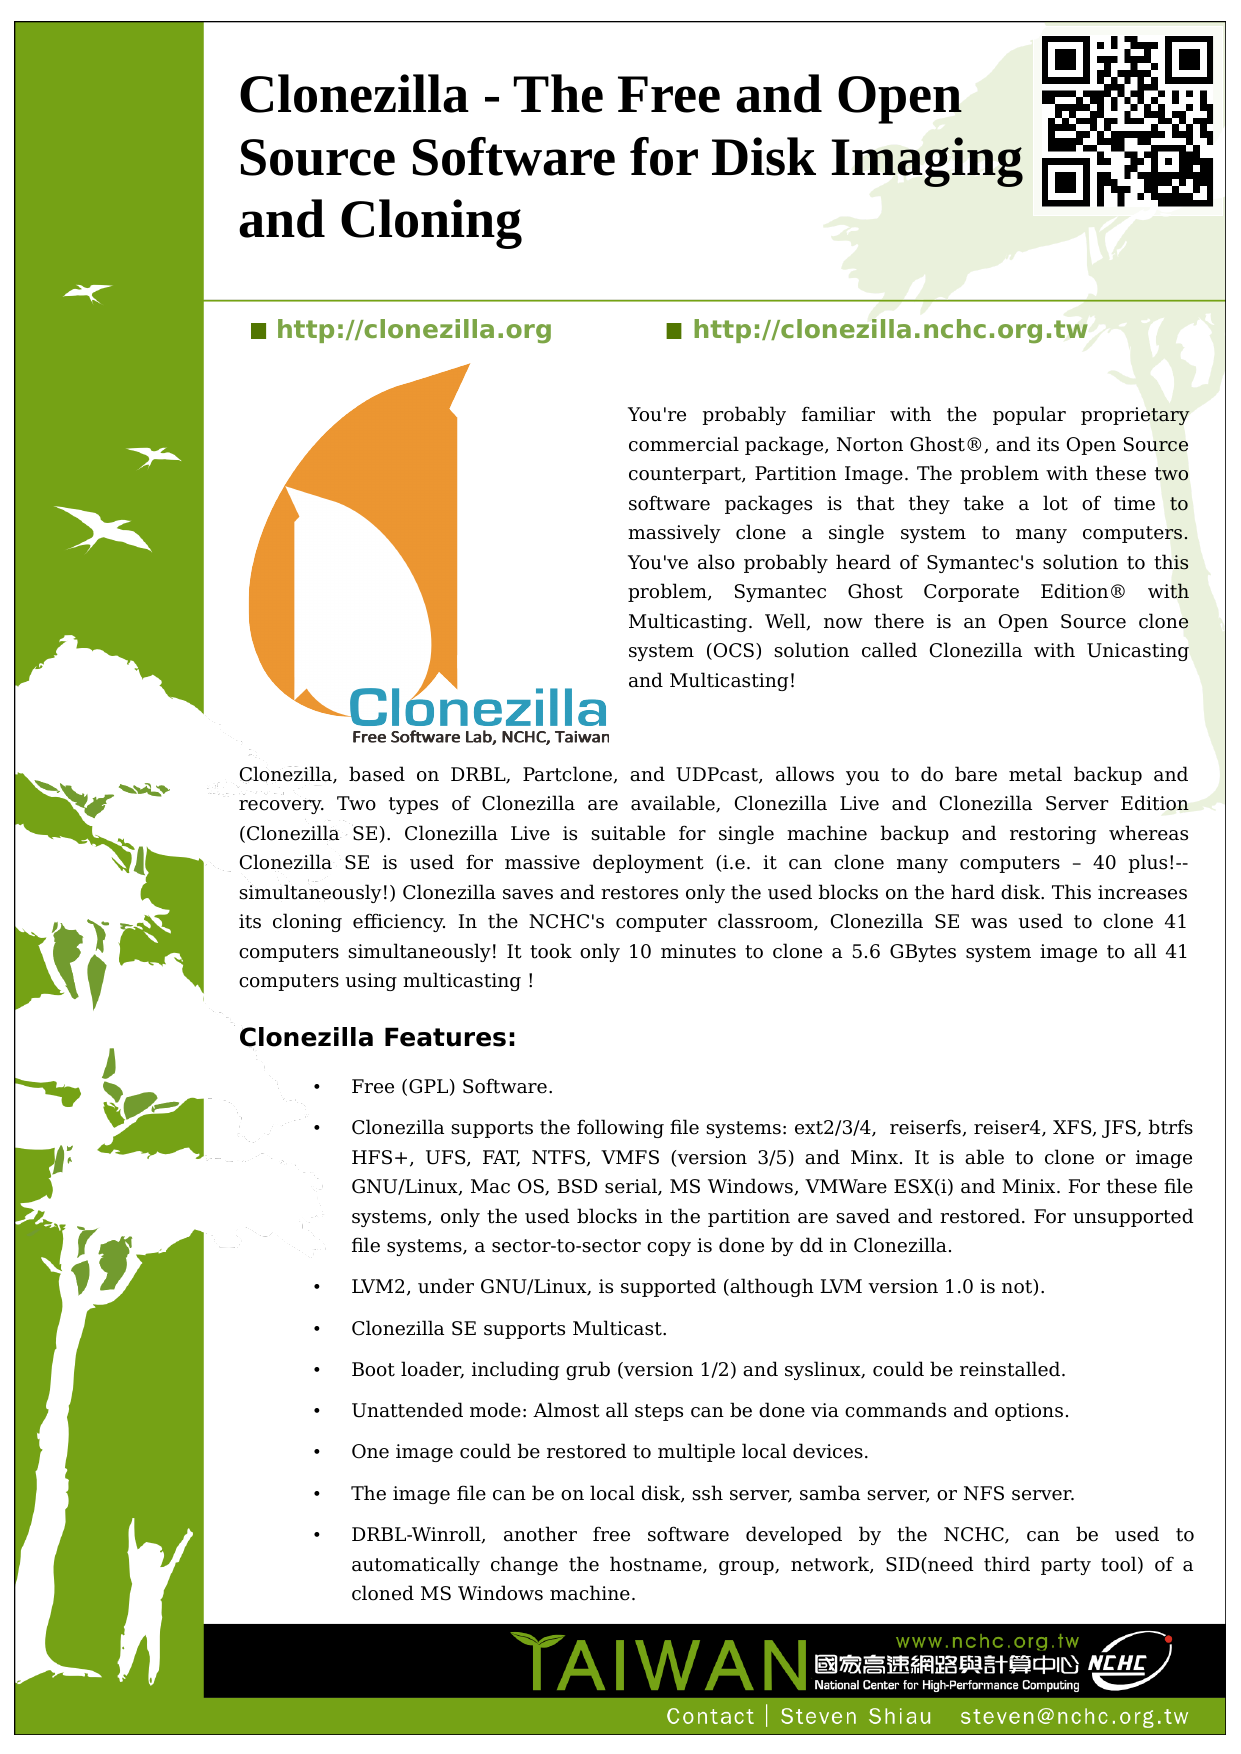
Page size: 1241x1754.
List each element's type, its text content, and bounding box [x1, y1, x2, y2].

text Clonezilla Features: [238, 1023, 1190, 1052]
text You're probably familiar with the popular proprietary commercial package, Norton Ghost®, and its Open Source counterpart, Partition Image. The problem with these two software packages is that they take a lot of time to massively clone a single system to many computers. You've also probably heard of Symantec's solution to this problem, Symantec Ghost Corporate Edition® with Multicasting. Well, now there is an Open Source clone system (OCS) solution called Clonezilla with Unicasting and Multicasting! [609, 398, 1190, 693]
text Clonezilla, based on DRBL, Partclone, and UDPcast, allows you to do bare metal backup and recovery. Two types of Clonezilla are available, Clonezilla Live and Clonezilla Server Edition (Clonezilla SE). Clonezilla Live is suitable for single machine backup and restoring whereas Clonezilla SE is used for massive deployment (i.e. it can clone many computers – 40 plus!--simultaneously!) Clonezilla saves and restores only the used blocks on the hard disk. This increases its cloning efficiency. In the NCHC's computer classroom, Clonezilla SE was used to clone 41 computers simultaneously! It took only 10 minutes to clone a 5.6 GBytes system image to all 41 computers using multicasting ! [238, 758, 1190, 994]
picture [14, 22, 1226, 1735]
list Unattended mode: Almost all steps can be done via commands and options. [313, 1394, 1195, 1424]
list LVM2, under GNU/Linux, is supported (although LVM version 1.0 is not). [313, 1270, 1195, 1300]
list The image file can be on local disk, ssh server, samba server, or NFS server. [313, 1477, 1195, 1506]
text [33, 398, 248, 693]
list DRBL-Winroll, another free software developed by the NCHC, can be used to automatically change the hostname, group, network, SID(need third party tool) of a cloned MS Windows machine. [313, 1518, 1195, 1606]
list Clonezilla SE supports Multicast. [313, 1312, 1195, 1341]
list Clonezilla supports the following file systems: ext2/3/4, reiserfs, reiser4, XFS, JFS, btrfs HFS+, UFS, FAT, NTFS, VMFS (version 3/5) and Minx. It is able to clone or image GNU/Linux, Mac OS, BSD serial, MS Windows, VMWare ESX(i) and Minix. For these file systems, only the used blocks in the partition are saved and restored. For unsupported file systems, a sector-to-sector copy is done by dd in Clonezilla. [313, 1111, 1195, 1259]
list Free (GPL) Software. [313, 1070, 1195, 1099]
list Boot loader, including grub (version 1/2) and syslinux, could be reinstalled. [313, 1353, 1195, 1382]
list One image could be restored to multiple local devices. [313, 1435, 1195, 1465]
